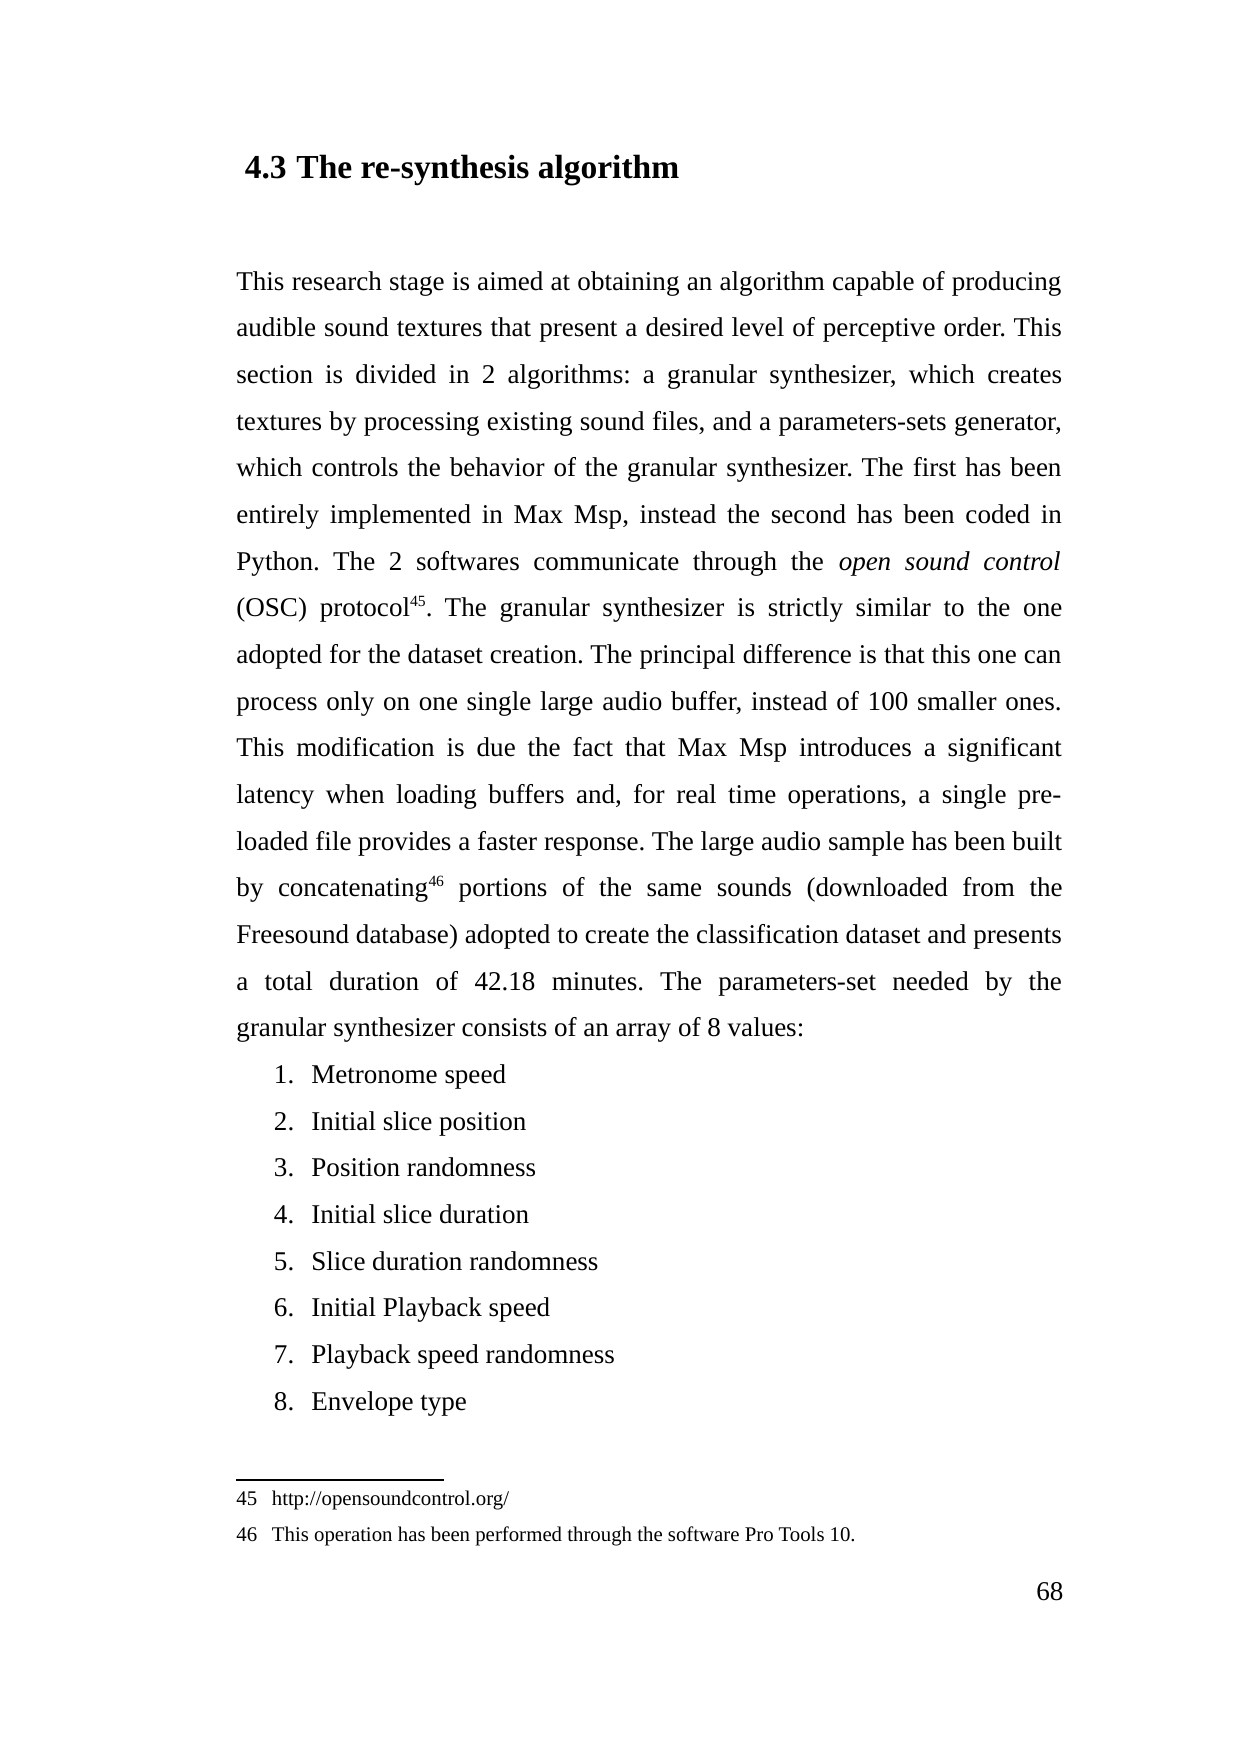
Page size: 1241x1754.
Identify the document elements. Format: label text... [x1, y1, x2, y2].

text http://opensoundcontrol.org/ [236, 1486, 1063, 1510]
text This operation has been performed through the software Pro Tools 10. [236, 1522, 1063, 1546]
list Initial slice duration [274, 1198, 1063, 1229]
list Metronome speed [274, 1058, 1063, 1089]
list Initial slice position [274, 1105, 1063, 1136]
list Initial Playback speed [274, 1291, 1063, 1322]
list Playback speed randomness [274, 1338, 1063, 1369]
text This research stage is aimed at obtaining an algorithm capable of producing audible sound textures that present a desired level of perceptive order. This section is divided in 2 algorithms: a granular synthesizer, which creates textures by processing existing sound files, and a parameters-sets generator, which controls the behavior of the granular synthesizer. The first has been entirely implemented in Max Msp, instead the second has been coded in Python. The 2 softwares communicate through the open sound control (OSC) protocol. The granular synthesizer is strictly similar to the one adopted for the dataset creation. The principal difference is that this one can process only on one single large audio buffer, instead of 100 smaller ones. This modification is due the fact that Max Msp introduces a significant latency when loading buffers and, for real time operations, a single pre-loaded file provides a faster response. The large audio sample has been built by concatenating portions of the same sounds (downloaded from the Freesound database) adopted to create the classification dataset and presents a total duration of 42.18 minutes. The parameters-set needed by the granular synthesizer consists of an array of 8 values: [236, 265, 1063, 1042]
list Slice duration randomness [274, 1245, 1063, 1276]
list Position randomness [274, 1151, 1063, 1182]
list Envelope type [274, 1385, 1063, 1416]
subtitle The re-synthesis algorithm [236, 148, 1063, 186]
